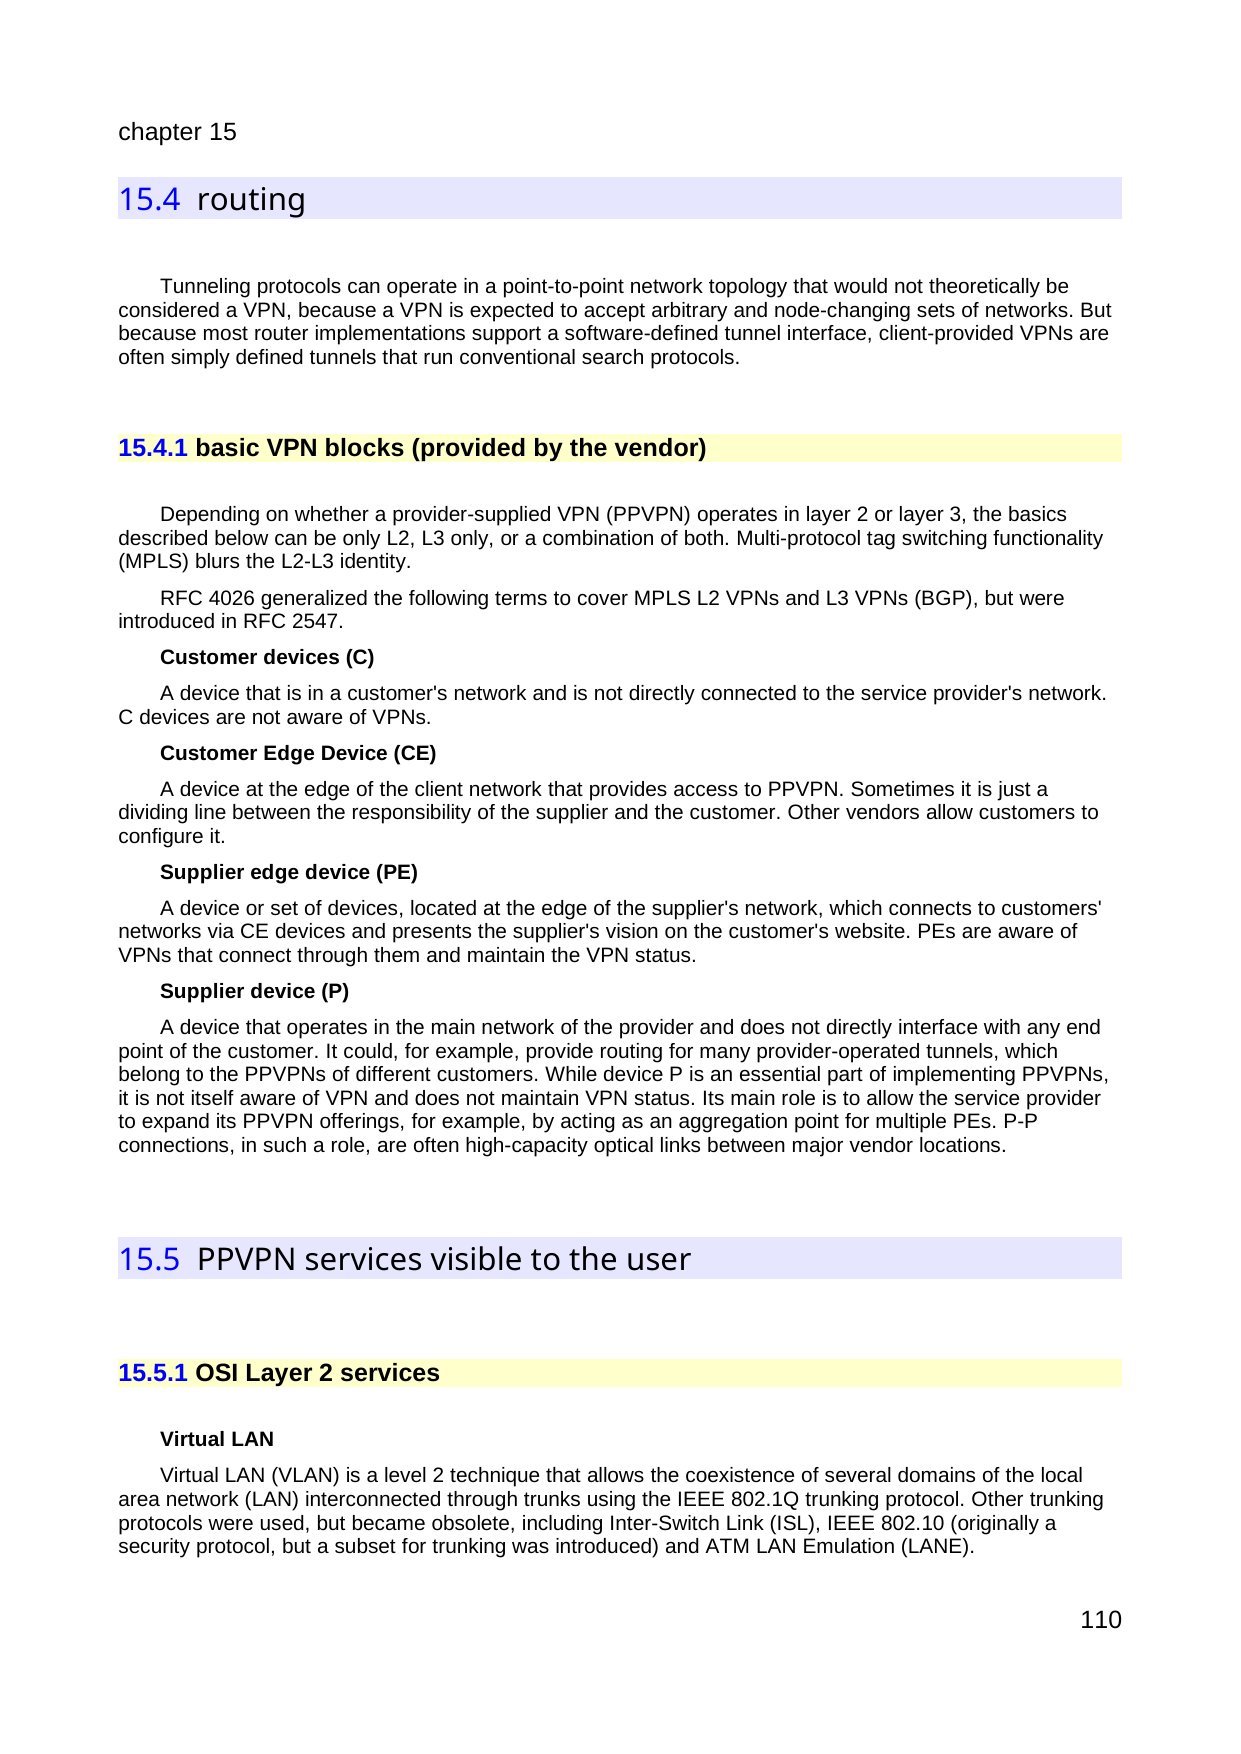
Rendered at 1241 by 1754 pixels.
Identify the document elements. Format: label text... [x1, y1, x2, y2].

subtitle routing [118, 177, 1122, 219]
text Virtual LAN (VLAN) is a level 2 technique that allows the coexistence of several domains of the local area network (LAN) interconnected through trunks using the IEEE 802.1Q trunking protocol. Other trunking protocols were used, but became obsolete, including Inter-Switch Link (ISL), IEEE 802.10 (originally a security protocol, but a subset for trunking was introduced) and ATM LAN Emulation (LANE). [118, 1464, 1122, 1558]
text Tunneling protocols can operate in a point-to-point network topology that would not theoretically be considered a VPN, because a VPN is expected to accept arbitrary and node-changing sets of networks. But because most router implementations support a software-defined tunnel interface, client-provided VPNs are often simply defined tunnels that run conventional search protocols. [118, 274, 1122, 369]
text A device or set of devices, located at the edge of the supplier's network, which connects to customers' networks via CE devices and presents the supplier's vision on the customer's website. PEs are aware of VPNs that connect through them and maintain the VPN status. [118, 896, 1122, 967]
text Supplier edge device (PE) [118, 860, 1122, 884]
text Supplier device (P) [118, 979, 1122, 1003]
text A device that is in a customer's network and is not directly connected to the service provider's network. C devices are not aware of VPNs. [118, 682, 1122, 729]
text Depending on whether a provider-supplied VPN (PPVPN) operates in layer 2 or layer 3, the basics described below can be only L2, L3 only, or a combination of both. Multi-protocol tag switching functionality (MPLS) blurs the L2-L3 identity. [118, 503, 1122, 573]
subtitle basic VPN blocks (provided by the vendor) [118, 434, 1122, 462]
subtitle PPVPN services visible to the user [118, 1237, 1122, 1279]
text Virtual LAN [118, 1428, 1122, 1451]
text Customer devices (C) [118, 646, 1122, 669]
text Customer Edge Device (CE) [118, 741, 1122, 765]
text RFC 4026 generalized the following terms to cover MPLS L2 VPNs and L3 VPNs (BGP), but were introduced in RFC 2547. [118, 586, 1122, 633]
text A device that operates in the main network of the provider and does not directly interface with any end point of the customer. It could, for example, provide routing for many provider-operated tunnels, which belong to the PPVPNs of different customers. While device P is an essential part of implementing PPVPNs, it is not itself aware of VPN and does not maintain VPN status. Its main role is to allow the service provider to expand its PPVPN offerings, for example, by acting as an aggregation point for multiple PEs. P-P connections, in such a role, are often high-capacity optical links between major vendor locations. [118, 1016, 1122, 1157]
subtitle OSI Layer 2 services [118, 1359, 1122, 1387]
text A device at the edge of the client network that provides access to PPVPN. Sometimes it is just a dividing line between the responsibility of the supplier and the customer. Other vendors allow customers to configure it. [118, 777, 1122, 848]
